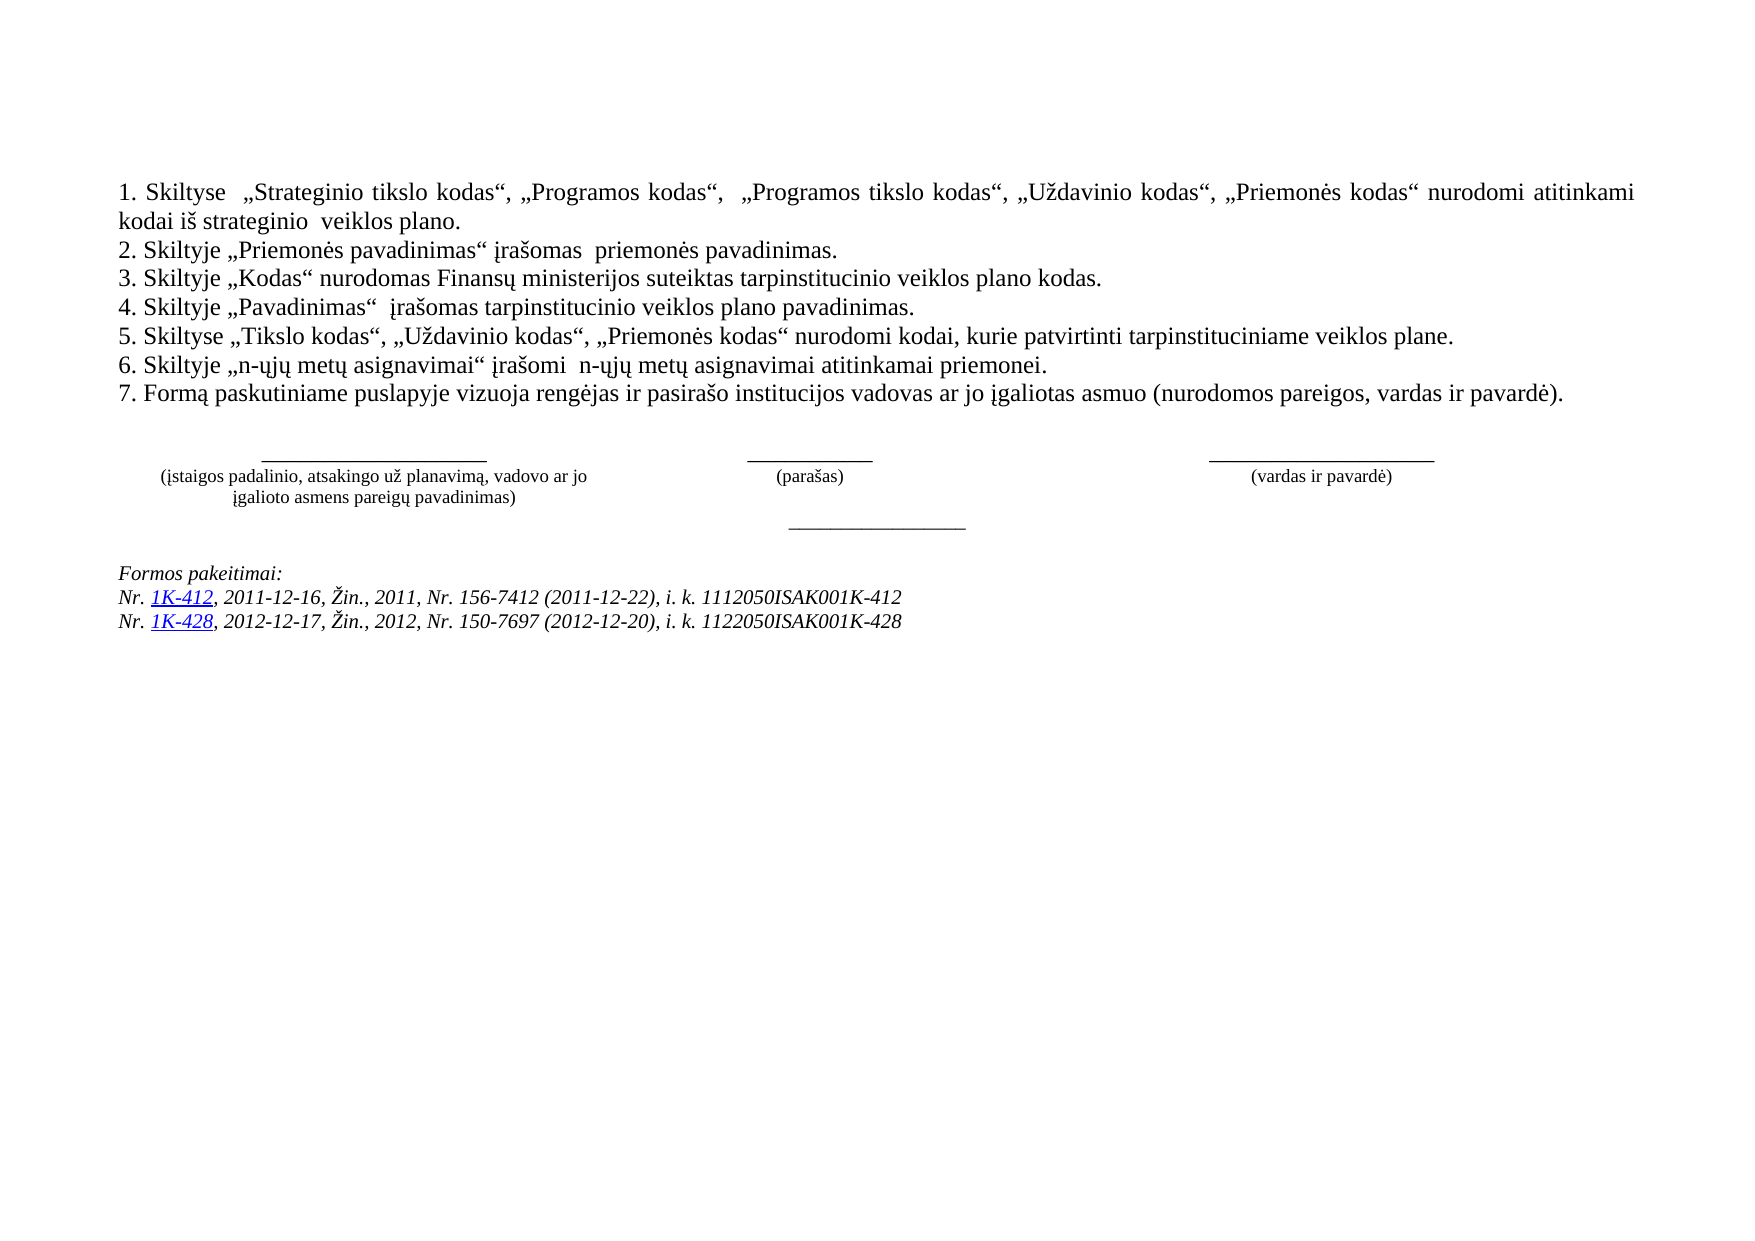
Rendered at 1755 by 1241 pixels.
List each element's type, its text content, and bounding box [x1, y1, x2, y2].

text _________________ [118, 508, 1636, 532]
text 4. Skiltyje „Pavadinimas“ įrašomas tarpinstitucinio veiklos plano pavadinimas. [118, 292, 1636, 321]
text Formos pakeitimai: [118, 561, 1636, 585]
text 7. Formą paskutiniame puslapyje vizuoja rengėjas ir pasirašo institucijos vadovas ar jo įgaliotas asmuo (nurodomos pareigos, vardas ir pavardė). [118, 378, 1636, 407]
text 6. Skiltyje „n-ųjų metų asignavimai“ įrašomi n-ųjų metų asignavimai atitinkamai priemonei. [118, 350, 1636, 378]
text 3. Skiltyje „Kodas“ nurodomas Finansų ministerijos suteiktas tarpinstitucinio veiklos plano kodas. [118, 263, 1636, 292]
table_header __________________ (įstaigos padalinio, atsakingo už planavimą, vadovo ar jo įgalioto asmens pareigų pavadinimas) [118, 436, 630, 508]
text Nr. 1K-428, 2012-12-17, Žin., 2012, Nr. 150-7697 (2012-12-20), i. k. 1122050ISAK001K-428 [118, 609, 1636, 633]
text Nr. 1K-412, 2011-12-16, Žin., 2011, Nr. 156-7412 (2011-12-22), i. k. 1112050ISAK001K-412 [118, 585, 1636, 609]
table_header __________ (parašas) [630, 436, 989, 508]
text 1. Skiltyse „Strateginio tikslo kodas“, „Programos kodas“, „Programos tikslo kodas“, „Uždavinio kodas“, „Priemonės kodas“ nurodomi atitinkami kodai iš strateginio veiklos plano. [118, 177, 1636, 235]
text 2. Skiltyje „Priemonės pavadinimas“ įrašomas priemonės pavadinimas. [118, 235, 1636, 263]
text 5. Skiltyse „Tikslo kodas“, „Uždavinio kodas“, „Priemonės kodas“ nurodomi kodai, kurie patvirtinti tarpinstituciniame veiklos plane. [118, 321, 1636, 350]
table_header __________________ (vardas ir pavardė) [990, 436, 1653, 508]
